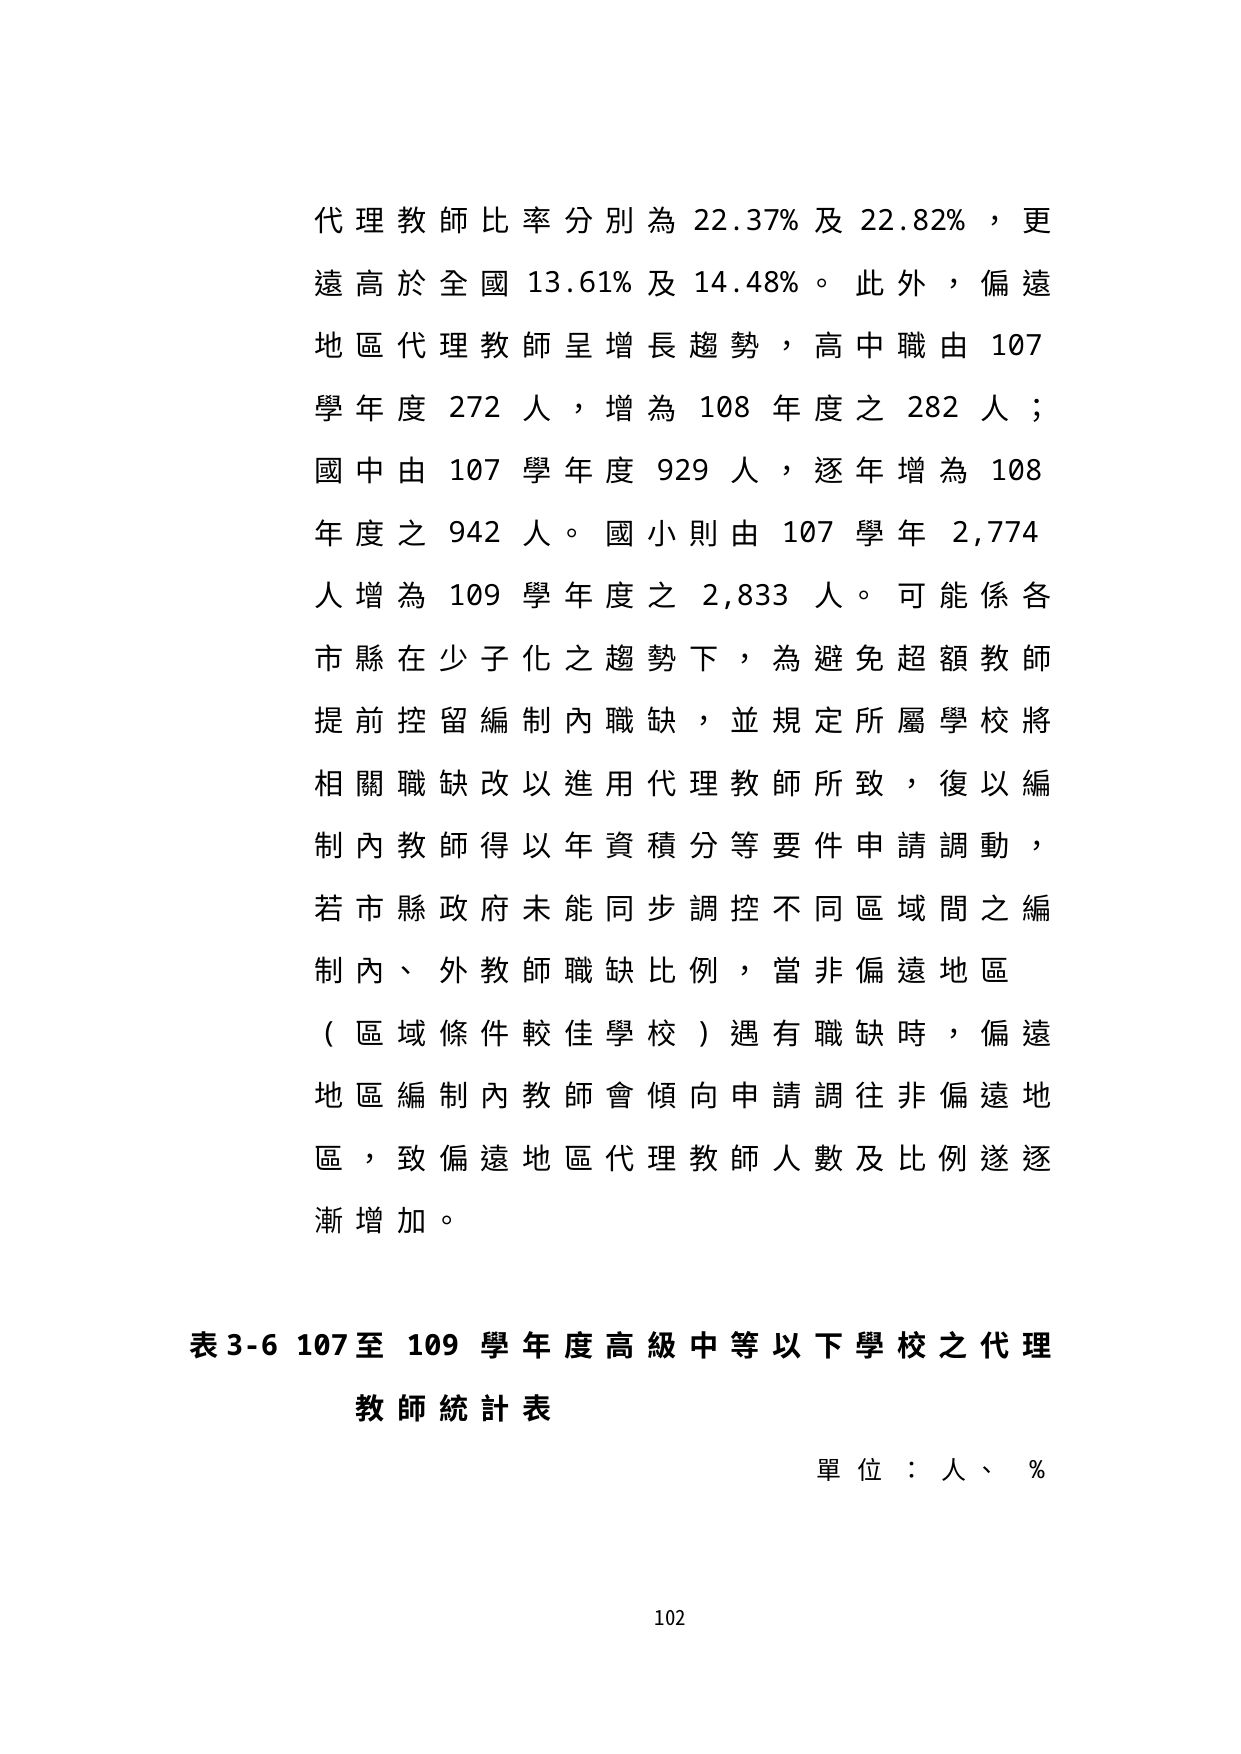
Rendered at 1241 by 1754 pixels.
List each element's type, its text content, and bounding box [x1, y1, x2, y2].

text 單位：人、% [242, 1427, 1058, 1490]
text 代理教師比率分別為22.37%及22.82%，更遠高於全國13.61%及14.48%。此外，偏遠地區代理教師呈增長趨勢，高中職由107學年度272人，增為108年度之282人；國中由107學年度929人，逐年增為108年度之942人。國小則由107學年2,774人增為109學年度之2,833人。可能係各市縣在少子化之趨勢下，為避免超額教師提前控留編制內職缺，並規定所屬學校將相關職缺改以進用代理教師所致，復以編制內教師得以年資積分等要件申請調動，若市縣政府未能同步調控不同區域間之編制內、外教師職缺比例，當非偏遠地區(區域條件較佳學校)遇有職缺時，偏遠地區編制內教師會傾向申請調往非偏遠地區，致偏遠地區代理教師人數及比例遂逐漸增加。 [271, 177, 1058, 1240]
text 表3-6 107至109學年度高級中等以下學校之代理教師統計表 [183, 1302, 1058, 1427]
